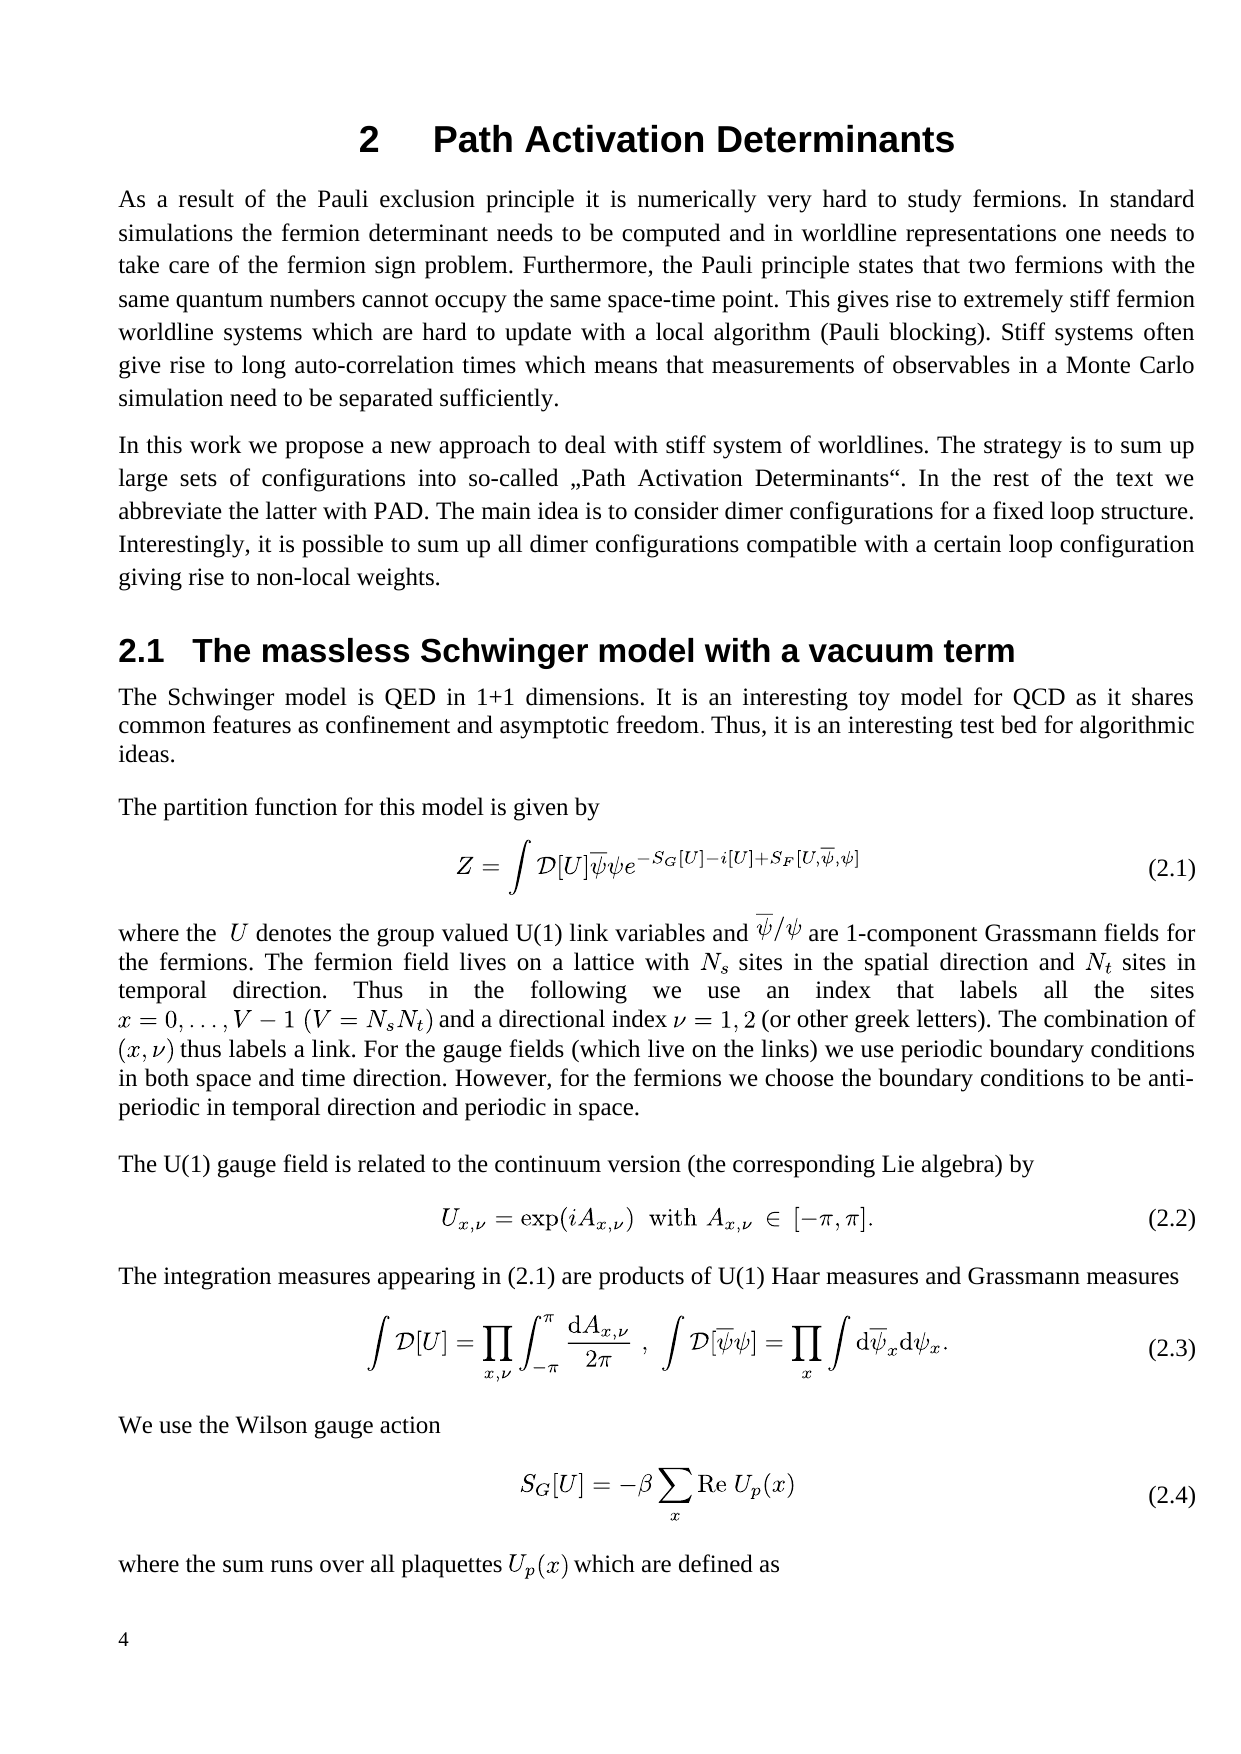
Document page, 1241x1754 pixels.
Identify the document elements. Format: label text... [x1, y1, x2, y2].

text We use the Wilson gauge action [118, 1410, 1196, 1439]
text [118, 1468, 671, 1521]
text The U(1) gauge field is related to the continuum version (the corresponding Lie algebra) by [118, 1149, 1196, 1178]
text (2.4) [678, 1468, 1196, 1521]
text [118, 1314, 545, 1382]
text where the denotes the group valued U(1) link variables and are 1-component Grassmann fields for the fermions. The fermion field lives on a lattice with sites in the spatial direction and sites in temporal direction. Thus in the following we use an index that labels all the sites and a directional index (or other greek letters). The combination of thus labels a link. For the gauge fields (which live on the links) we use periodic boundary conditions in both space and time direction. However, for the fermions we choose the boundary conditions to be anti-periodic in temporal direction and periodic in space. [118, 914, 1196, 1121]
text (2.3) [498, 1314, 1196, 1382]
text (2.2) [118, 1202, 1196, 1233]
text In this work we propose a new approach to deal with stiff system of worldlines. The strategy is to sum up large sets of configurations into so-called „Path Activation Determinants“. In the rest of the text we abbreviate the latter with PAD. The main idea is to consider dimer configurations for a fixed loop structure. Interestingly, it is possible to sum up all dimer configurations compatible with a certain loop configuration giving rise to non-local weights. [118, 430, 1196, 591]
subtitle Path Activation Determinants [118, 117, 1196, 161]
text The integration measures appearing in (2.1) are products of U(1) Haar measures and Grassmann measures [118, 1261, 1196, 1290]
text (2.1) [515, 840, 1196, 895]
subtitle The massless Schwinger model with a vacuum term [118, 631, 1196, 669]
text As a result of the Pauli exclusion principle it is numerically very hard to study fermions. In standard simulations the fermion determinant needs to be computed and in worldline representations one needs to take care of the fermion sign problem. Furthermore, the Pauli principle states that two fermions with the same quantum numbers cannot occupy the same space-time point. This gives rise to extremely stiff fermion worldline systems which are hard to update with a local algorithm (Pauli blocking). Stiff systems often give rise to long auto-correlation times which means that measurements of observables in a Monte Carlo simulation need to be separated sufficiently. [118, 184, 1196, 411]
text where the sum runs over all plaquettes which are defined as [118, 1549, 1196, 1579]
text The partition function for this model is given by [118, 792, 1196, 821]
text The Schwinger model is QED in 1+1 dimensions. It is an interesting toy model for QCD as it shares common features as confinement and asymptotic freedom. Thus, it is an interesting test bed for algorithmic ideas. [118, 682, 1196, 768]
text [118, 840, 509, 895]
